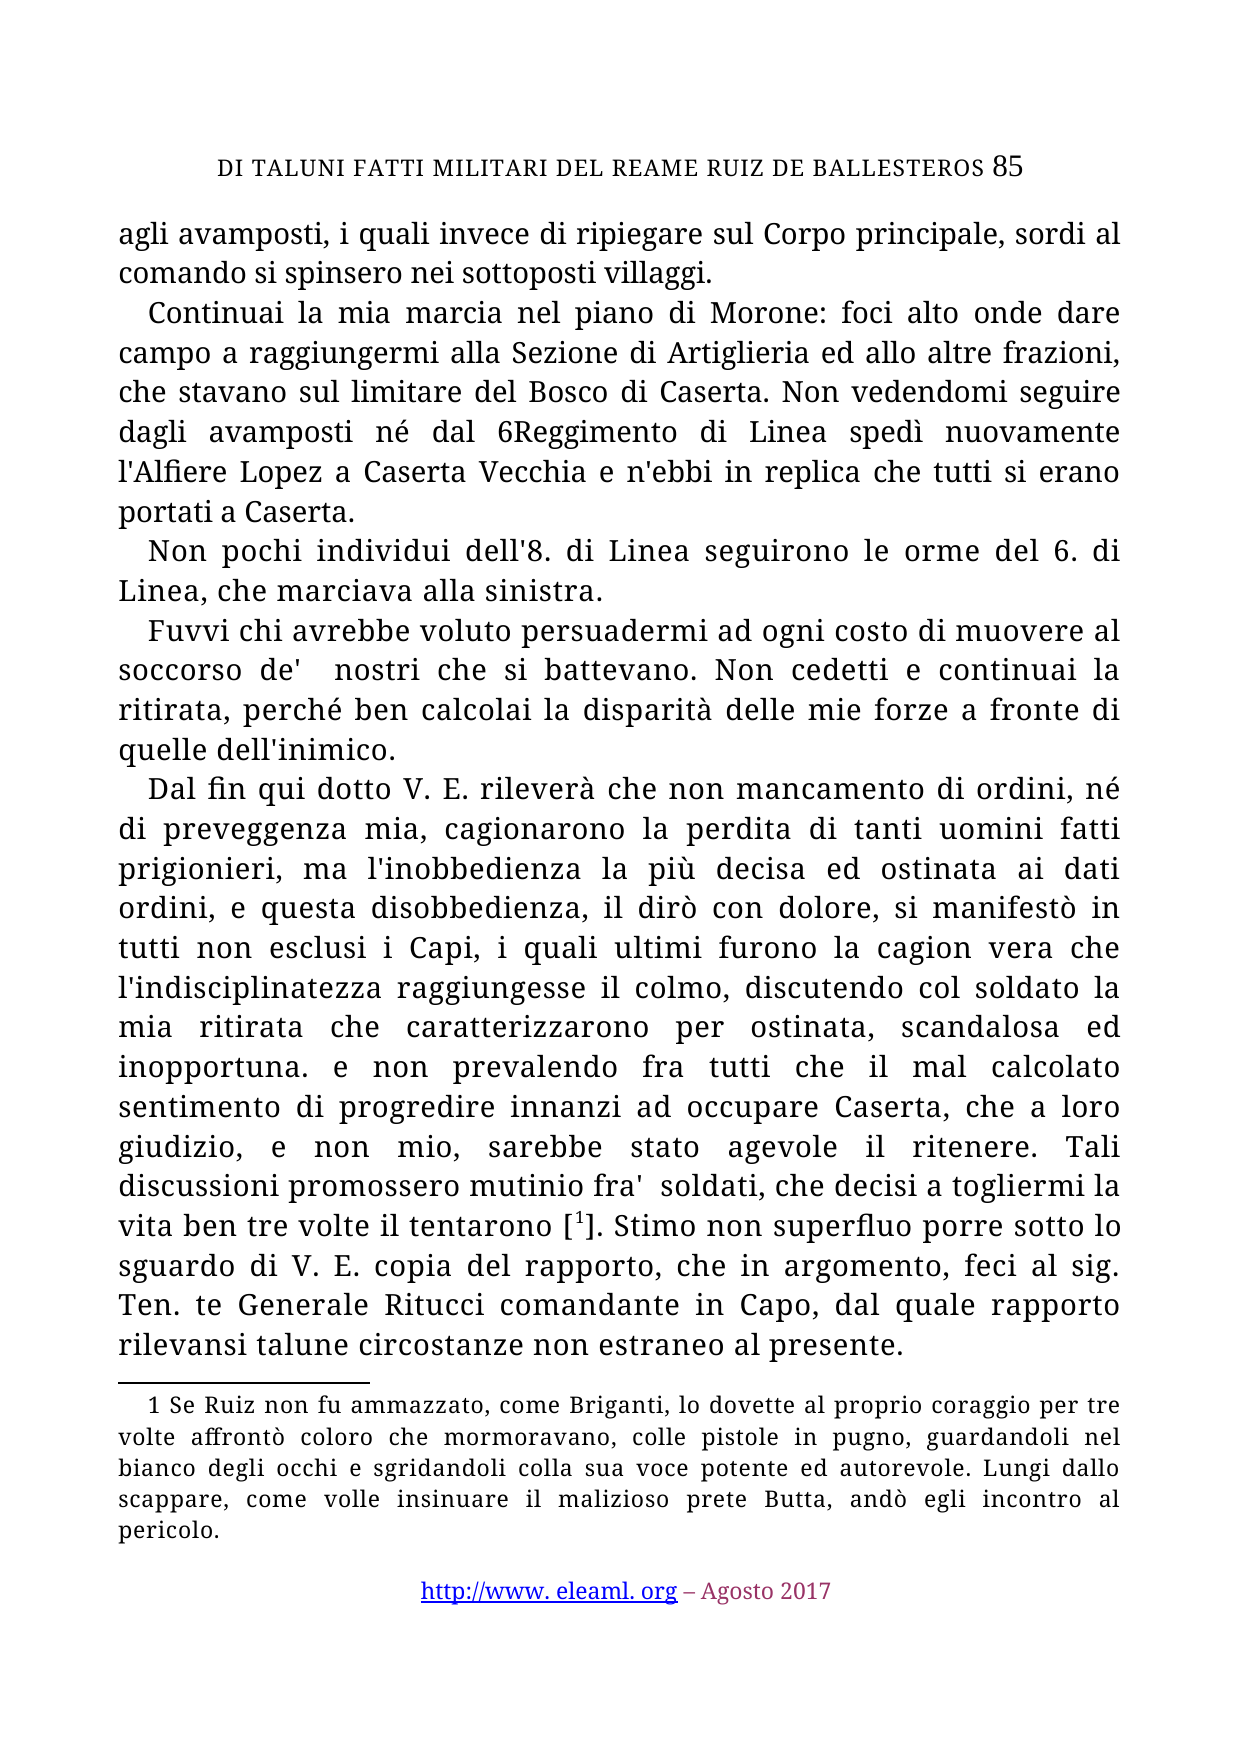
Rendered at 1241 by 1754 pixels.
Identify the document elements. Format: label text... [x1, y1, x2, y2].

text Se Ruiz non fu ammazzato, come Briganti, lo dovette al proprio coraggio per tre volte affrontò coloro che mormoravano, colle pistole in pugno, guardandoli nel bianco degli occhi e sgridandoli colla sua voce potente ed autorevole. Lungi dallo scappare, come volle insinuare il malizioso prete Butta, andò egli incontro al pericolo. [118, 1389, 1122, 1546]
text Non pochi individui dell'8. di Linea seguirono le orme del 6. di Linea, che marciava alla sinistra. [118, 531, 1122, 610]
text Dal fin qui dotto V. E. rileverà che non mancamento di ordini, né di preveggenza mia, cagionarono la perdita di tanti uomini fatti prigionieri, ma l'inobbedienza la più decisa ed ostinata ai dati ordini, e questa disobbedienza, il dirò con dolore, si manifestò in tutti non esclusi i Capi, i quali ultimi furono la cagion vera che l'indisciplinatezza raggiungesse il colmo, discutendo col soldato la mia ritirata che caratterizzarono per ostinata, scandalosa ed inopportuna. e non prevalendo fra tutti che il mal calcolato sentimento di progredire innanzi ad occupare Caserta, che a loro giudizio, e non mio, sarebbe stato agevole il ritenere. Tali discussioni promossero mutinio fra' soldati, che decisi a togliermi la vita ben tre volte il tentarono []. Stimo non superfluo porre sotto lo sguardo di V. E. copia del rapporto, che in argomento, feci al sig. Ten. te Generale Ritucci comandante in Capo, dal quale rapporto rilevansi talune circostanze non estraneo al presente. [118, 769, 1122, 1364]
text Fuvvi chi avrebbe voluto persuadermi ad ogni costo di muovere al soccorso de' nostri che si battevano. Non cedetti e continuai la ritirata, perché ben calcolai la disparità delle mie forze a fronte di quelle dell'inimico. [118, 610, 1122, 769]
text agli avamposti, i quali invece di ripiegare sul Corpo principale, sordi al comando si spinsero nei sottoposti villaggi. [118, 213, 1122, 292]
text Continuai la mia marcia nel piano di Morone: foci alto onde dare campo a raggiungermi alla Sezione di Artiglieria ed allo altre frazioni, che stavano sul limitare del Bosco di Caserta. Non vedendomi seguire dagli avamposti né dal 6Reggimento di Linea spedì nuovamente l'Alfiere Lopez a Caserta Vecchia e n'ebbi in replica che tutti si erano portati a Caserta. [118, 292, 1122, 531]
